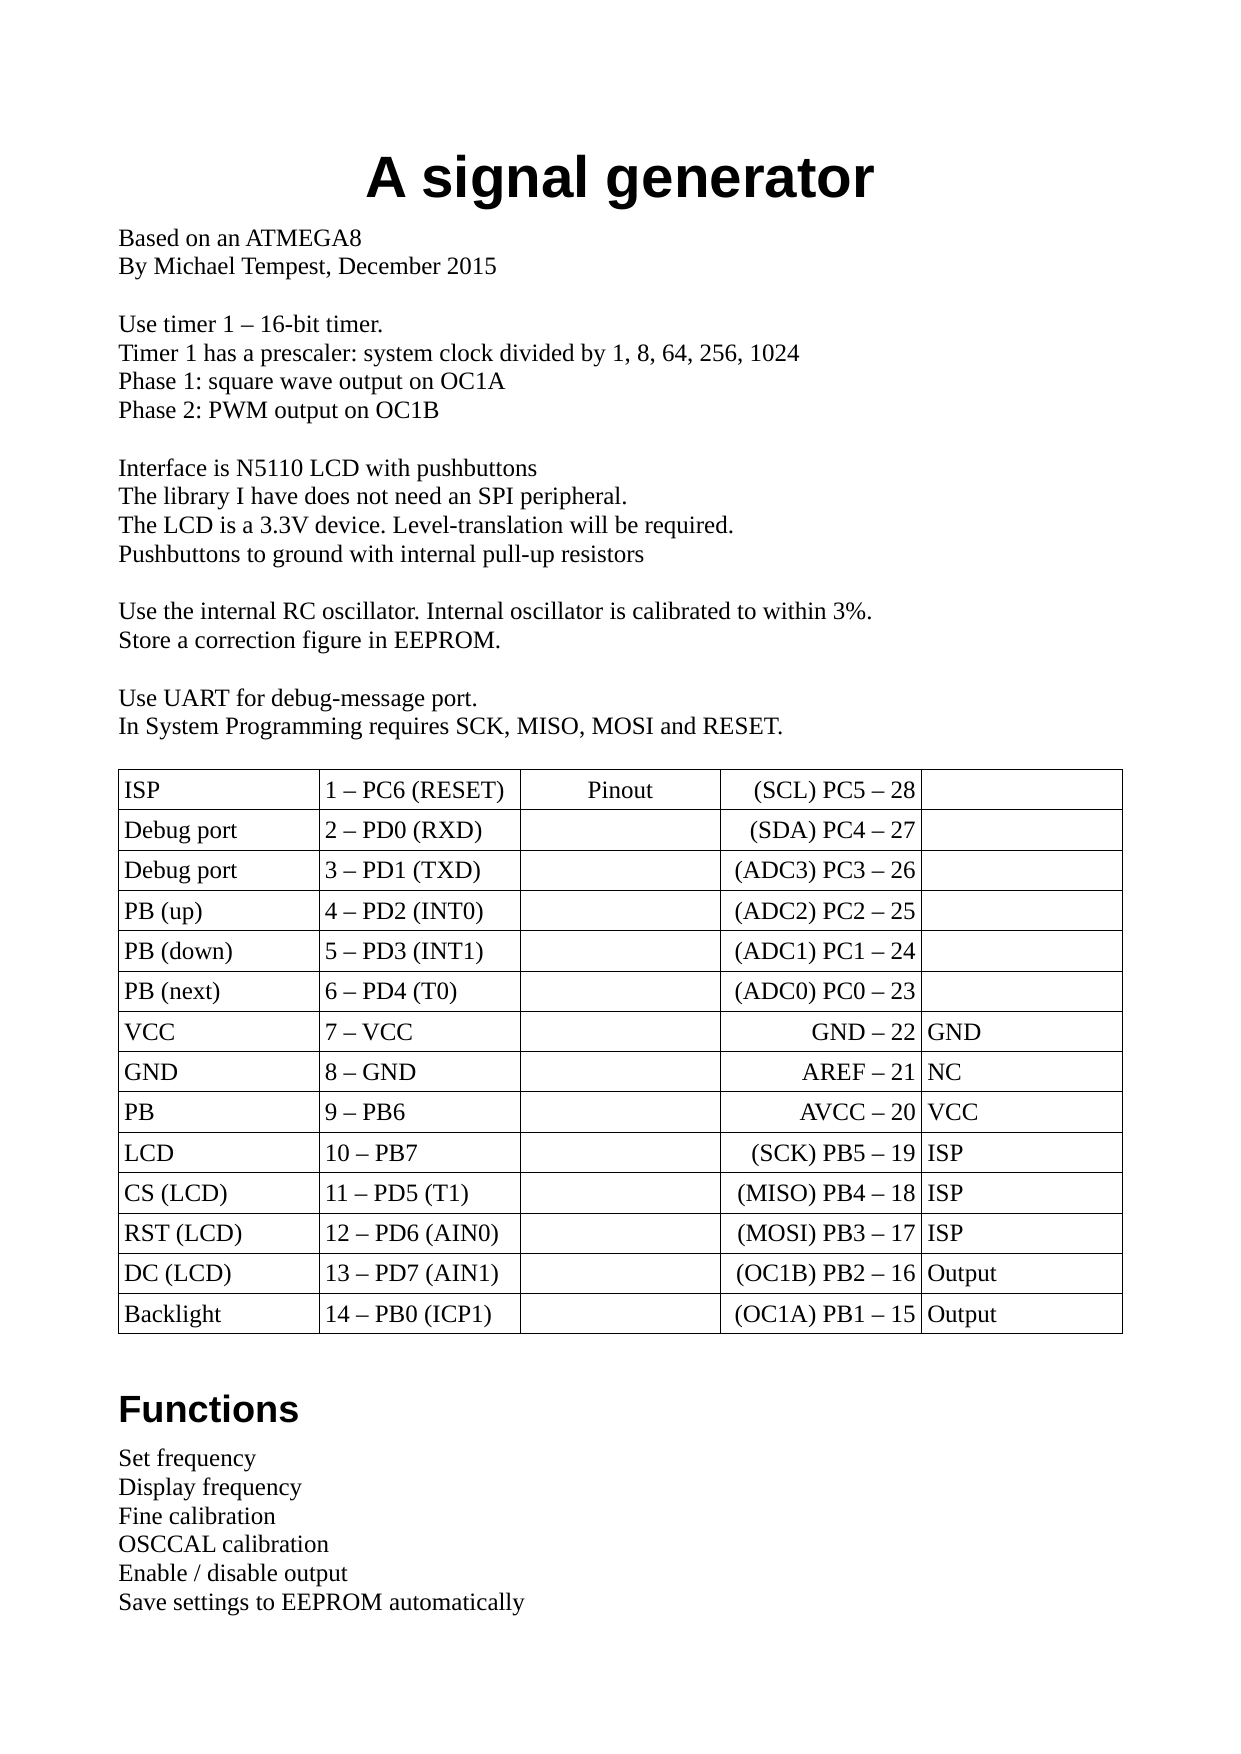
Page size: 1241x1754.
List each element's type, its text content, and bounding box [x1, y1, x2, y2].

table_cell CS (LCD) [119, 1173, 319, 1212]
table_cell 13 – PD7 (AIN1) [320, 1254, 520, 1293]
table_cell [521, 972, 720, 1011]
table_cell PB (down) [119, 931, 319, 971]
table_cell Debug port [119, 851, 319, 890]
table_cell Backlight [119, 1294, 319, 1333]
table_cell PB [119, 1092, 319, 1132]
table_cell 11 – PD5 (T1) [320, 1173, 520, 1212]
table_cell (ADC0) PC0 – 23 [721, 972, 921, 1011]
table_cell 14 – PB0 (ICP1) [320, 1294, 520, 1333]
text Store a correction figure in EEPROM. [118, 625, 1122, 654]
table_cell GND [922, 1012, 1122, 1051]
table_header ISP [119, 770, 319, 809]
table_cell [521, 1254, 720, 1293]
table_cell 8 – GND [320, 1052, 520, 1091]
table_cell PB (up) [119, 891, 319, 930]
text Save settings to EEPROM automatically [118, 1587, 1122, 1616]
text Set frequency [118, 1443, 1122, 1472]
text Interface is N5110 LCD with pushbuttons [118, 453, 1122, 481]
text Use UART for debug-message port. [118, 683, 1122, 711]
text Fine calibration [118, 1501, 1122, 1529]
table_cell DC (LCD) [119, 1254, 319, 1293]
table_cell [521, 891, 720, 930]
table_cell 12 – PD6 (AIN0) [320, 1214, 520, 1253]
table_cell [922, 972, 1122, 1011]
text By Michael Tempest, December 2015 [118, 251, 1122, 280]
table_cell PB (next) [119, 972, 319, 1011]
table_cell [521, 1092, 720, 1132]
table_cell AVCC – 20 [721, 1092, 921, 1132]
table_cell (MOSI) PB3 – 17 [721, 1214, 921, 1253]
table_cell [922, 931, 1122, 971]
table_cell GND [119, 1052, 319, 1091]
table_header 1 – PC6 (RESET) [320, 770, 520, 809]
text Enable / disable output [118, 1558, 1122, 1587]
table_cell [521, 851, 720, 890]
table_cell 9 – PB6 [320, 1092, 520, 1132]
text Use the internal RC oscillator. Internal oscillator is calibrated to within 3%. [118, 596, 1122, 625]
table_cell ISP [922, 1214, 1122, 1253]
table_cell ISP [922, 1133, 1122, 1172]
subtitle Functions [118, 1387, 1122, 1431]
text The library I have does not need an SPI peripheral. [118, 481, 1122, 510]
table_cell 10 – PB7 [320, 1133, 520, 1172]
table_cell [521, 1214, 720, 1253]
table_cell [521, 1173, 720, 1212]
table_cell (ADC3) PC3 – 26 [721, 851, 921, 890]
table_cell 6 – PD4 (T0) [320, 972, 520, 1011]
table_cell (ADC2) PC2 – 25 [721, 891, 921, 930]
table_cell [521, 1012, 720, 1051]
table_cell [521, 1133, 720, 1172]
table_cell RST (LCD) [119, 1214, 319, 1253]
table_cell GND – 22 [721, 1012, 921, 1051]
table_cell [922, 810, 1122, 849]
text Phase 2: PWM output on OC1B [118, 395, 1122, 424]
text Based on an ATMEGA8 [118, 223, 1122, 251]
table_header (SCL) PC5 – 28 [721, 770, 921, 809]
table_cell [922, 891, 1122, 930]
table_cell NC [922, 1052, 1122, 1091]
table_cell [922, 851, 1122, 890]
table_cell VCC [119, 1012, 319, 1051]
table_cell 3 – PD1 (TXD) [320, 851, 520, 890]
text The LCD is a 3.3V device. Level-translation will be required. [118, 510, 1122, 539]
table_cell (ADC1) PC1 – 24 [721, 931, 921, 971]
table_cell 5 – PD3 (INT1) [320, 931, 520, 971]
table_cell (OC1B) PB2 – 16 [721, 1254, 921, 1293]
table_cell (SDA) PC4 – 27 [721, 810, 921, 849]
text OSCCAL calibration [118, 1529, 1122, 1558]
table_cell 4 – PD2 (INT0) [320, 891, 520, 930]
table_header Pinout [521, 770, 720, 809]
text Pushbuttons to ground with internal pull-up resistors [118, 539, 1122, 568]
table_cell [521, 1052, 720, 1091]
title A signal generator [118, 143, 1122, 210]
table_cell 2 – PD0 (RXD) [320, 810, 520, 849]
table_cell Output [922, 1254, 1122, 1293]
table_cell (OC1A) PB1 – 15 [721, 1294, 921, 1333]
table_cell Debug port [119, 810, 319, 849]
text Use timer 1 – 16-bit timer. [118, 309, 1122, 338]
table_cell ISP [922, 1173, 1122, 1212]
text Timer 1 has a prescaler: system clock divided by 1, 8, 64, 256, 1024 [118, 338, 1122, 366]
table_cell [521, 931, 720, 971]
text In System Programming requires SCK, MISO, MOSI and RESET. [118, 711, 1122, 740]
table_cell AREF – 21 [721, 1052, 921, 1091]
text Phase 1: square wave output on OC1A [118, 366, 1122, 395]
table_header [922, 770, 1122, 809]
table_cell Output [922, 1294, 1122, 1333]
table_cell (SCK) PB5 – 19 [721, 1133, 921, 1172]
text Display frequency [118, 1472, 1122, 1501]
table_cell (MISO) PB4 – 18 [721, 1173, 921, 1212]
table_cell [521, 1294, 720, 1333]
table_cell LCD [119, 1133, 319, 1172]
table_cell [521, 810, 720, 849]
table_cell 7 – VCC [320, 1012, 520, 1051]
table_cell VCC [922, 1092, 1122, 1132]
